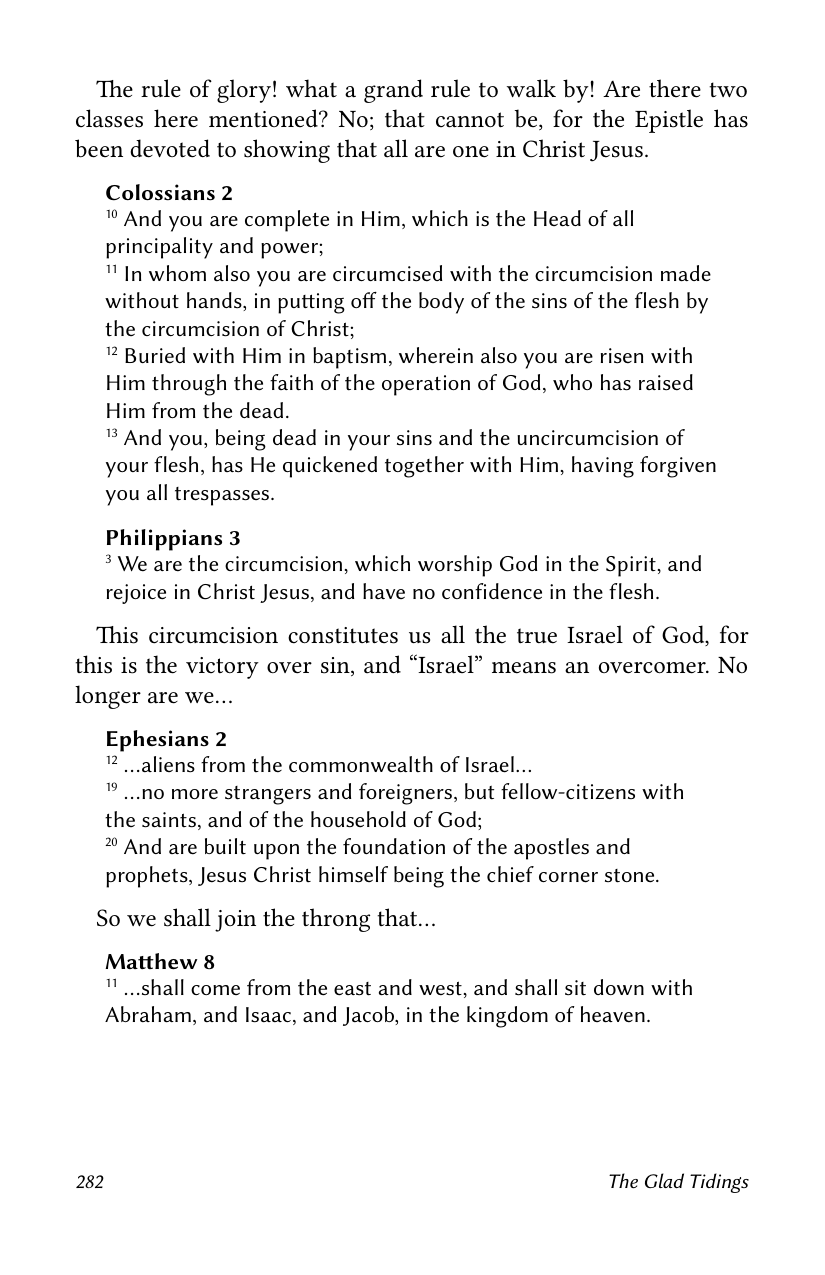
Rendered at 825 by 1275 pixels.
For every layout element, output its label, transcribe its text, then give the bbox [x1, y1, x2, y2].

text 19 ...no more strangers and foreigners, but fellow-citizens with the saints, and of the household of God; [105, 779, 720, 833]
text 13 And you, being dead in your sins and the uncircumcision of your flesh, has He quickened together with Him, having forgiven you all trespasses. [105, 425, 720, 506]
text 12 Buried with Him in baptism, wherein also you are risen with Him through the faith of the operation of God, who has raised Him from the dead. [105, 343, 720, 424]
text So we shall join the throng that… [75, 904, 750, 932]
text 12 ...aliens from the commonwealth of Israel... [105, 752, 720, 778]
text 3 We are the circumcision, which worship God in the Spirit, and rejoice in Christ Jesus, and have no confidence in the flesh. [105, 551, 720, 605]
text 11 In whom also you are circumcised with the circumcision made without hands, in putting off the body of the sins of the flesh by the circumcision of Christ; [105, 261, 720, 342]
text 20 And are built upon the foundation of the apostles and prophets, Jesus Christ himself being the chief corner stone. [105, 834, 720, 888]
text Philippians 3 [105, 525, 750, 551]
text Matthew 8 [105, 949, 750, 975]
text Ephesians 2 [105, 726, 750, 752]
text 10 And you are complete in Him, which is the Head of all principality and power; [105, 206, 720, 259]
text 11 ...shall come from the east and west, and shall sit down with Abraham, and Isaac, and Jacob, in the kingdom of heaven. [105, 975, 720, 1028]
text The rule of glory! what a grand rule to walk by! Are there two classes here mentioned? No; that cannot be, for the Epistle has been devoted to showing that all are one in Christ Jesus. [75, 75, 750, 163]
text Colossians 2 [105, 180, 750, 206]
text This circumcision constitutes us all the true Israel of God, for this is the victory over sin, and “Israel” means an overcomer. No longer are we… [75, 621, 750, 709]
